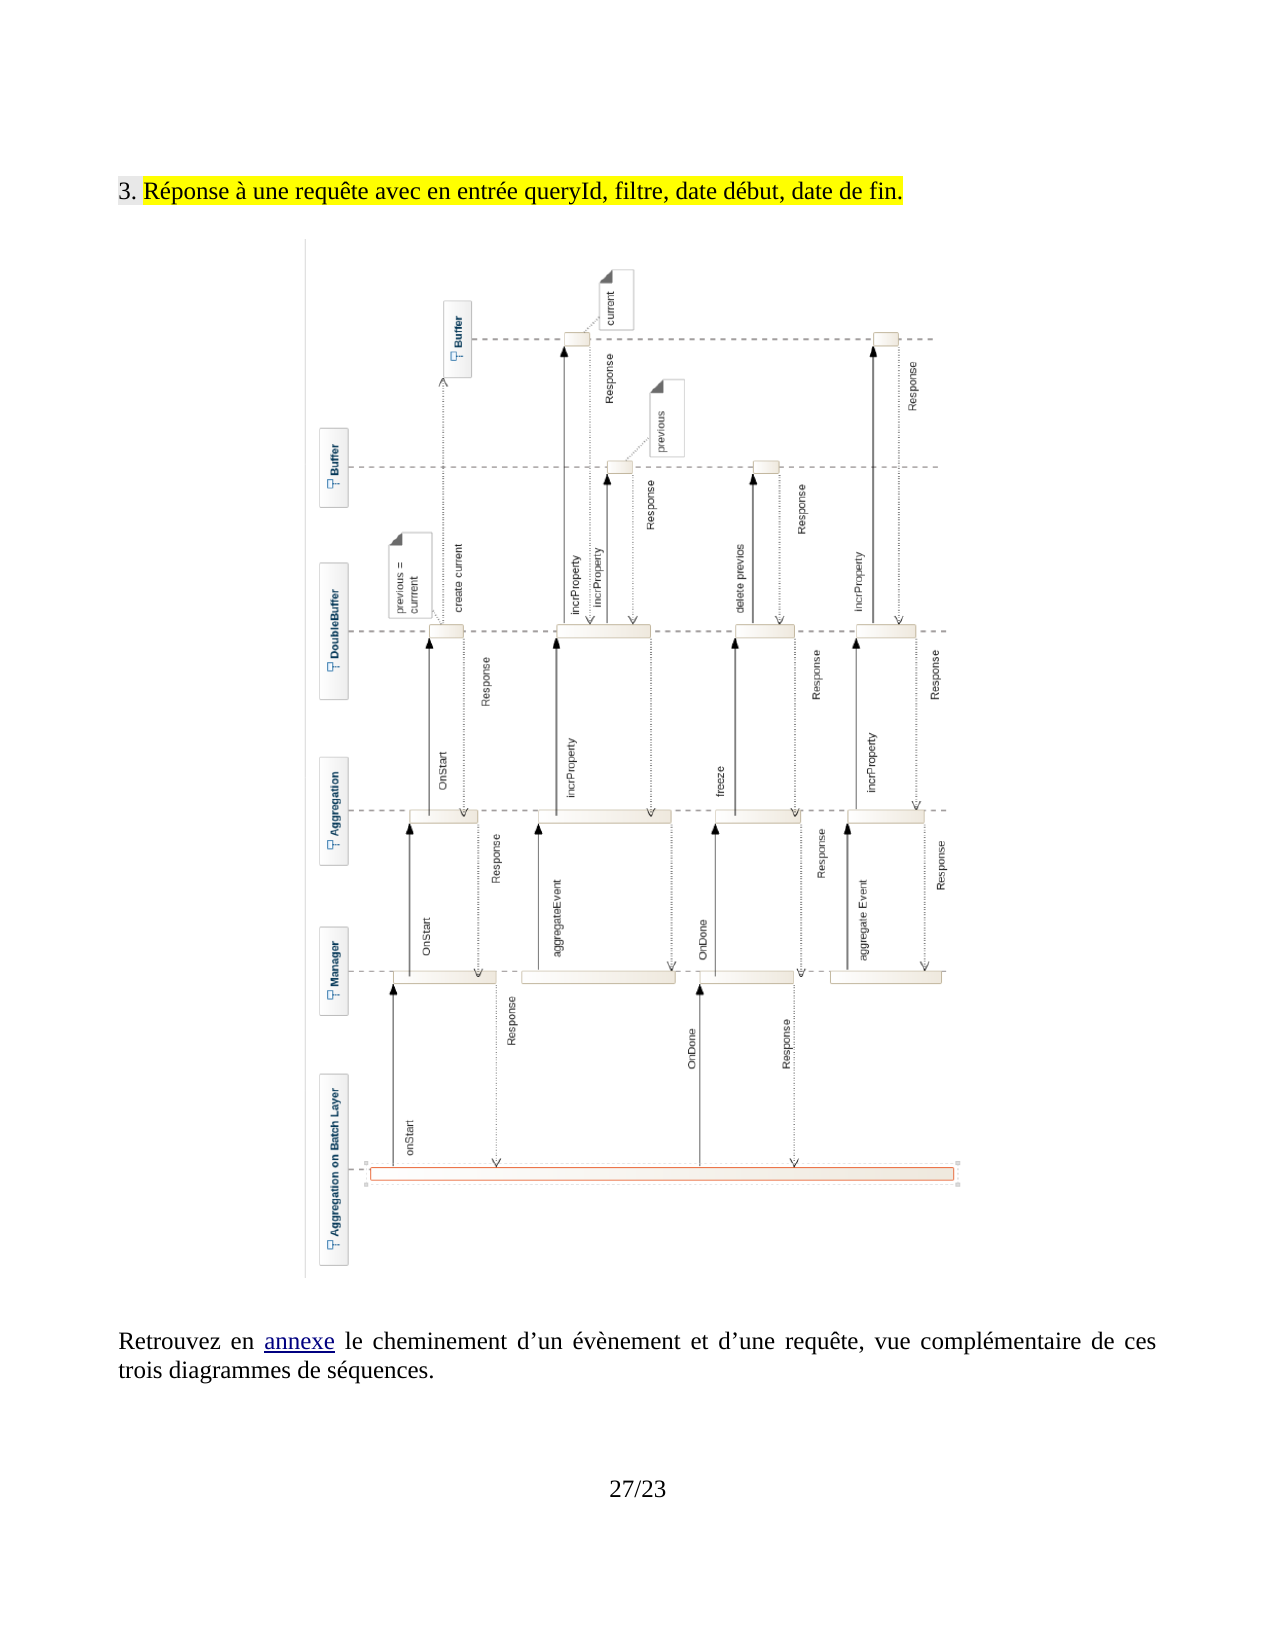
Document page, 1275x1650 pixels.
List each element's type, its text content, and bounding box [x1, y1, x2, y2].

text 3. Réponse à une requête avec en entrée queryId, filtre, date début, date de fin. [118, 176, 1157, 205]
picture [305, 240, 980, 1277]
text Retrouvez en annexe le cheminement d’un évènement et d’une requête, vue complémentaire de ces trois diagrammes de séquences. [118, 1326, 1157, 1384]
